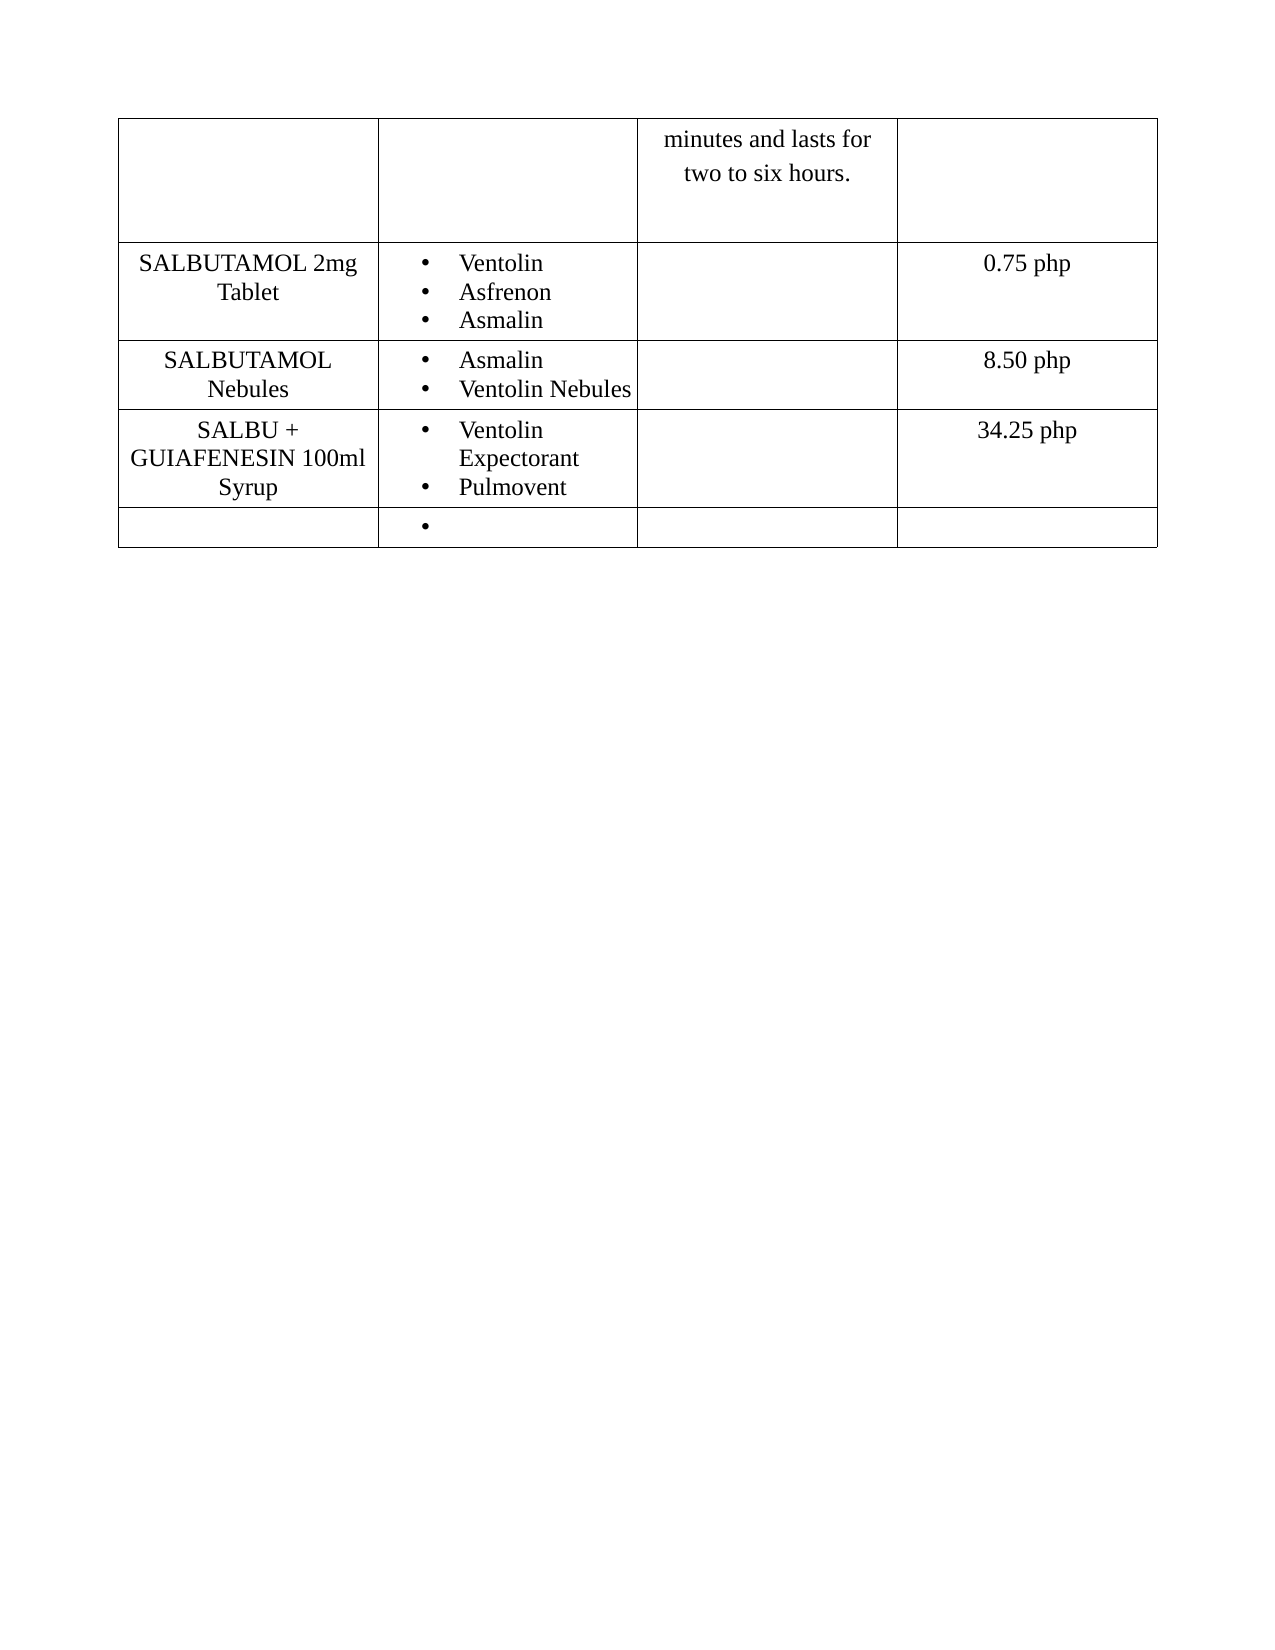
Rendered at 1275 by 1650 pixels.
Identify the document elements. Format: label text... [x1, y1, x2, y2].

table_cell [898, 508, 1157, 547]
table_cell [379, 119, 637, 242]
table_cell [638, 243, 897, 340]
table_cell 0.75 php [898, 243, 1157, 340]
table_cell [638, 341, 897, 409]
table_cell SALBUTAMOL Nebules [119, 341, 378, 409]
table_cell 8.50 php [898, 341, 1157, 409]
table_cell SALBU + GUIAFENESIN 100ml Syrup [119, 410, 378, 507]
table_cell [119, 508, 378, 547]
table_cell [638, 410, 897, 507]
table_cell 34.25 php [898, 410, 1157, 507]
table_cell Ventolin Asfrenon Asmalin [379, 243, 637, 340]
table_cell [898, 119, 1157, 242]
table_cell [638, 508, 897, 547]
table_cell Asmalin Ventolin Nebules [379, 341, 637, 409]
table_cell [119, 119, 378, 242]
table_cell [379, 508, 637, 547]
table_cell Ventolin Expectorant Pulmovent [379, 410, 637, 507]
table_cell SALBUTAMOL 2mg Tablet [119, 243, 378, 340]
table_cell minutes and lasts for two to six hours. [638, 119, 897, 242]
